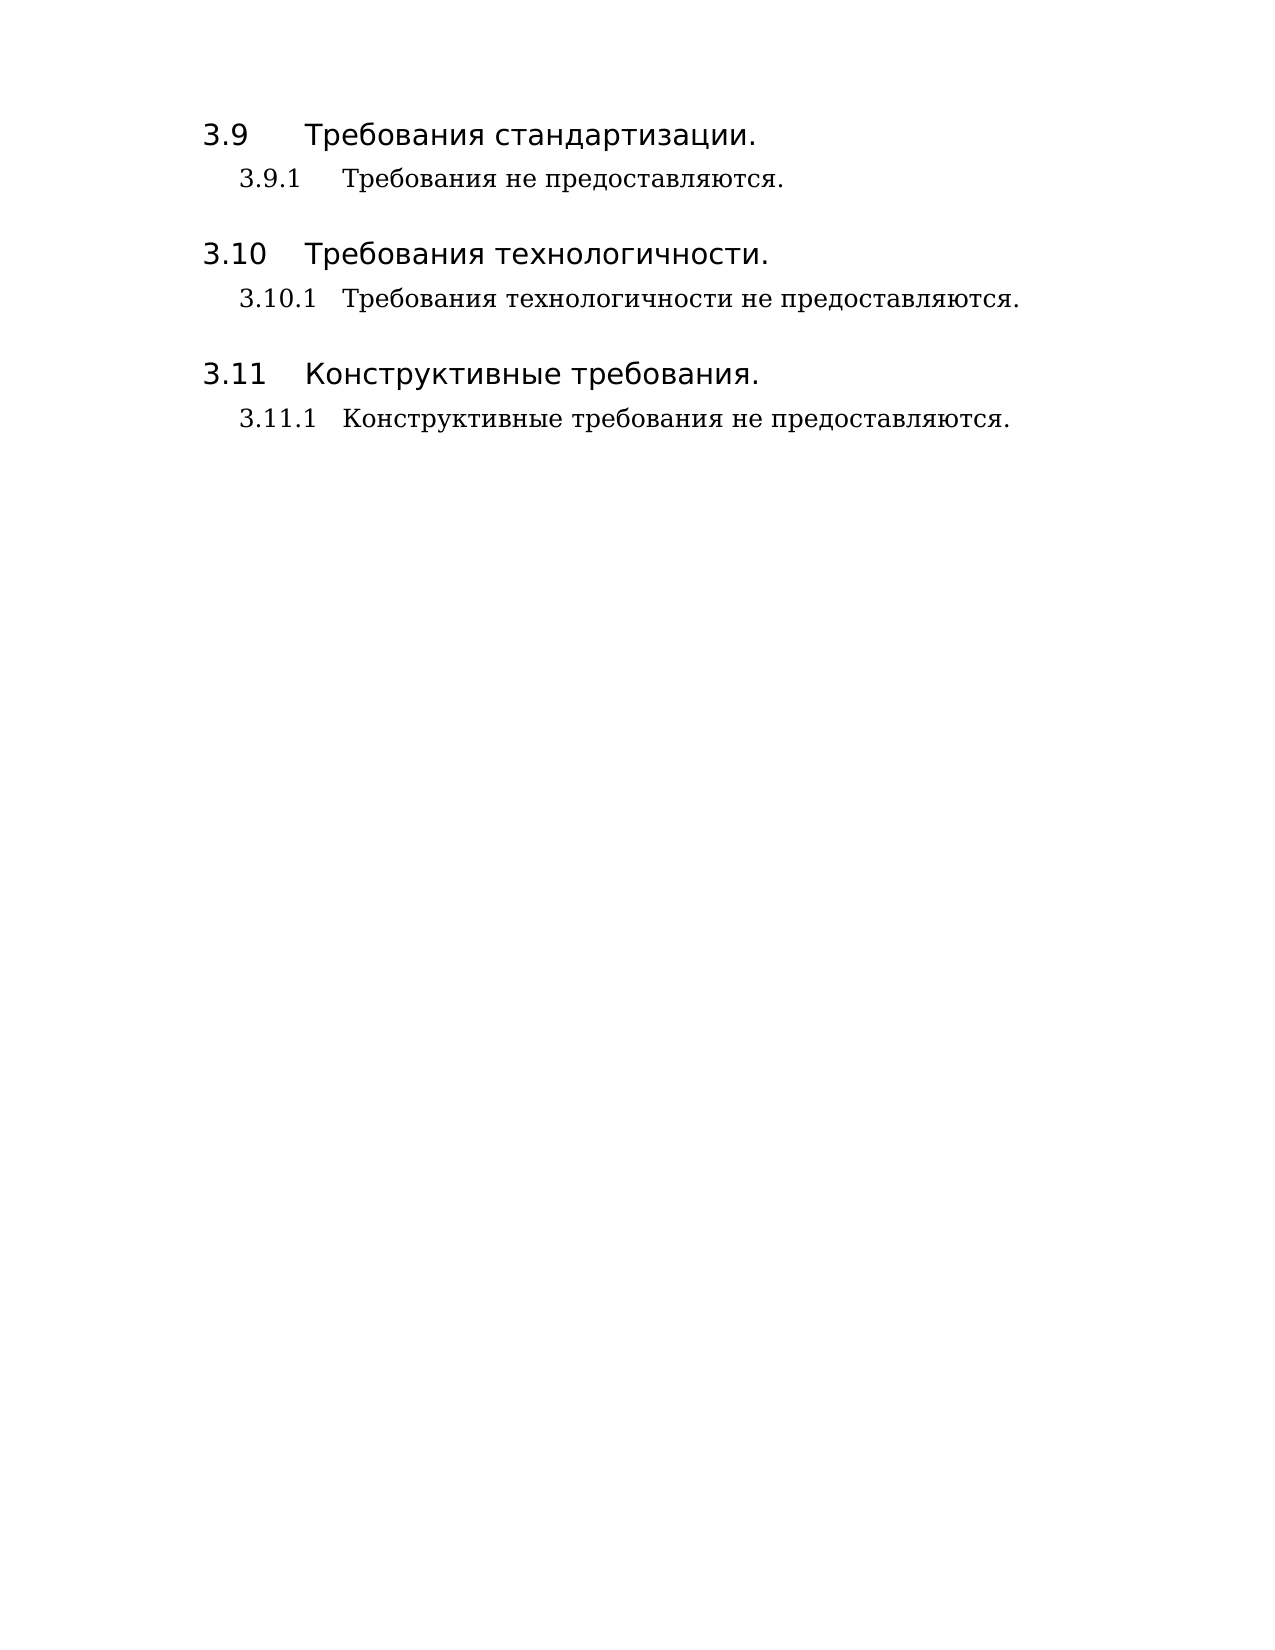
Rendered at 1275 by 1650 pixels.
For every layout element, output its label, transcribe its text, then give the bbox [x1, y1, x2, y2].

subtitle Конструктивные требования. [193, 357, 1157, 391]
list Требования технологичности не предоставляются. [231, 284, 1157, 313]
subtitle Требования стандартизации. [193, 118, 1157, 152]
list Требования не предоставляются. [231, 164, 1157, 194]
list Конструктивные требования не предоставляются. [231, 404, 1157, 433]
subtitle Требования технологичности. [193, 238, 1157, 272]
